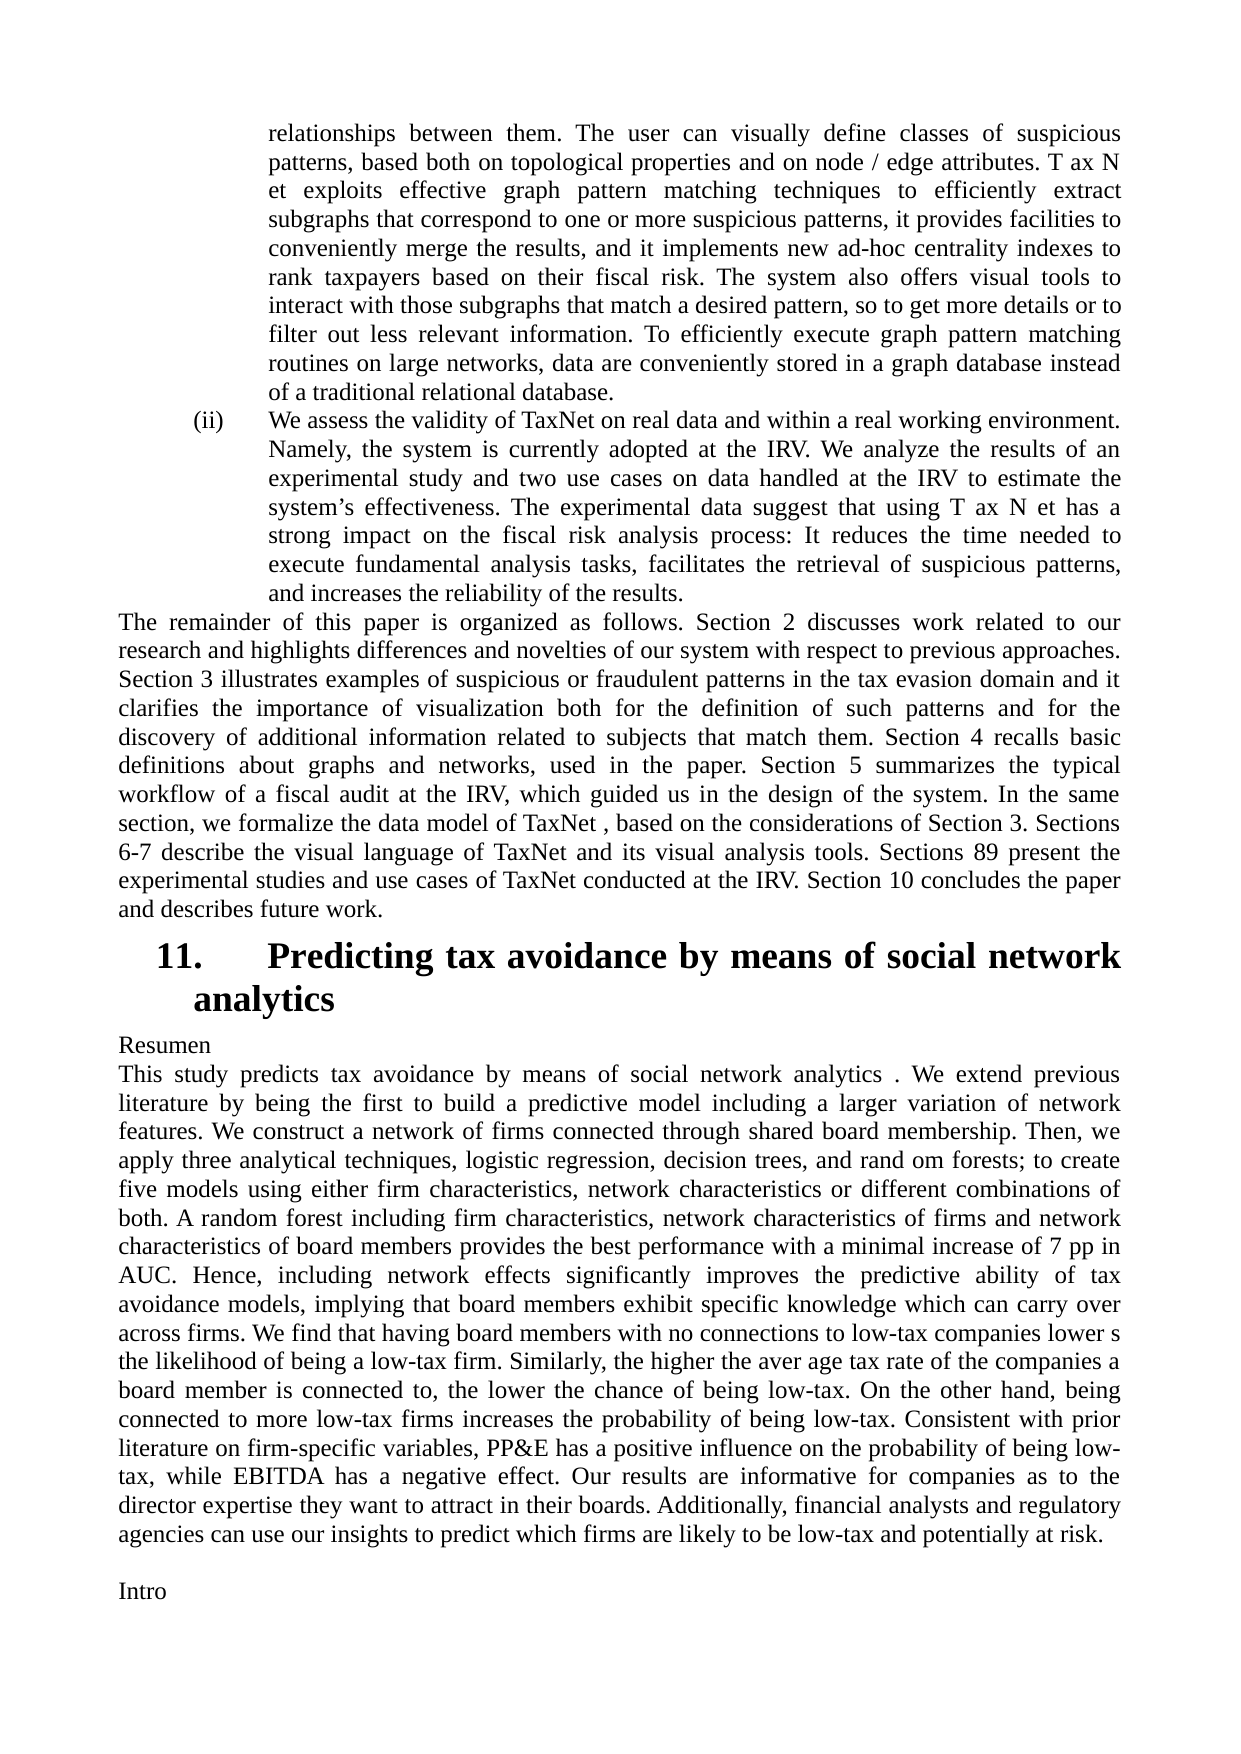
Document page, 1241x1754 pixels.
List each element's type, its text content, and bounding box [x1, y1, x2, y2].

list We assess the validity of TaxNet on real data and within a real working environment. Namely, the system is currently adopted at the IRV. We analyze the results of an experimental study and two use cases on data handled at the IRV to estimate the system’s effectiveness. The experimental data suggest that using T ax N et has a strong impact on the fiscal risk analysis process: It reduces the time needed to execute fundamental analysis tasks, facilitates the retrieval of suspicious patterns, and increases the reliability of the results. [193, 406, 1122, 607]
text Resumen [118, 1030, 1122, 1059]
text The remainder of this paper is organized as follows. Section 2 discusses work related to our research and highlights differences and novelties of our system with respect to previous approaches. Section 3 illustrates examples of suspicious or fraudulent patterns in the tax evasion domain and it clarifies the importance of visualization both for the definition of such patterns and for the discovery of additional information related to subjects that match them. Section 4 recalls basic definitions about graphs and networks, used in the paper. Section 5 summarizes the typical workflow of a fiscal audit at the IRV, which guided us in the design of the system. In the same section, we formalize the data model of TaxNet , based on the considerations of Section 3. Sections 6-7 describe the visual language of TaxNet and its visual analysis tools. Sections 89 present the experimental studies and use cases of TaxNet conducted at the IRV. Section 10 concludes the paper and describes future work. [118, 607, 1122, 923]
list relationships between them. The user can visually define classes of suspicious patterns, based both on topological properties and on node / edge attributes. T ax N et exploits effective graph pattern matching techniques to efficiently extract subgraphs that correspond to one or more suspicious patterns, it provides facilities to conveniently merge the results, and it implements new ad-hoc centrality indexes to rank taxpayers based on their fiscal risk. The system also offers visual tools to interact with those subgraphs that match a desired pattern, so to get more details or to filter out less relevant information. To efficiently execute graph pattern matching routines on large networks, data are conveniently stored in a graph database instead of a traditional relational database. [193, 118, 1122, 406]
text This study predicts tax avoidance by means of social network analytics . We extend previous literature by being the first to build a predictive model including a larger variation of network features. We construct a network of firms connected through shared board membership. Then, we apply three analytical techniques, logistic regression, decision trees, and rand om forests; to create five models using either firm characteristics, network characteristics or different combinations of both. A random forest including firm characteristics, network characteristics of firms and network characteristics of board members provides the best performance with a minimal increase of 7 pp in AUC. Hence, including network effects significantly improves the predictive ability of tax avoidance models, implying that board members exhibit specific knowledge which can carry over across firms. We find that having board members with no connections to low-tax companies lower s the likelihood of being a low-tax firm. Similarly, the higher the aver age tax rate of the companies a board member is connected to, the lower the chance of being low-tax. On the other hand, being connected to more low-tax firms increases the probability of being low-tax. Consistent with prior literature on firm-specific variables, PP&E has a positive influence on the probability of being low-tax, while EBITDA has a negative effect. Our results are informative for companies as to the director expertise they want to attract in their boards. Additionally, financial analysts and regulatory agencies can use our insights to predict which firms are likely to be low-tax and potentially at risk. [118, 1059, 1122, 1548]
text Intro [118, 1576, 1122, 1605]
list Predicting tax avoidance by means of social network analytics [156, 933, 1122, 1020]
